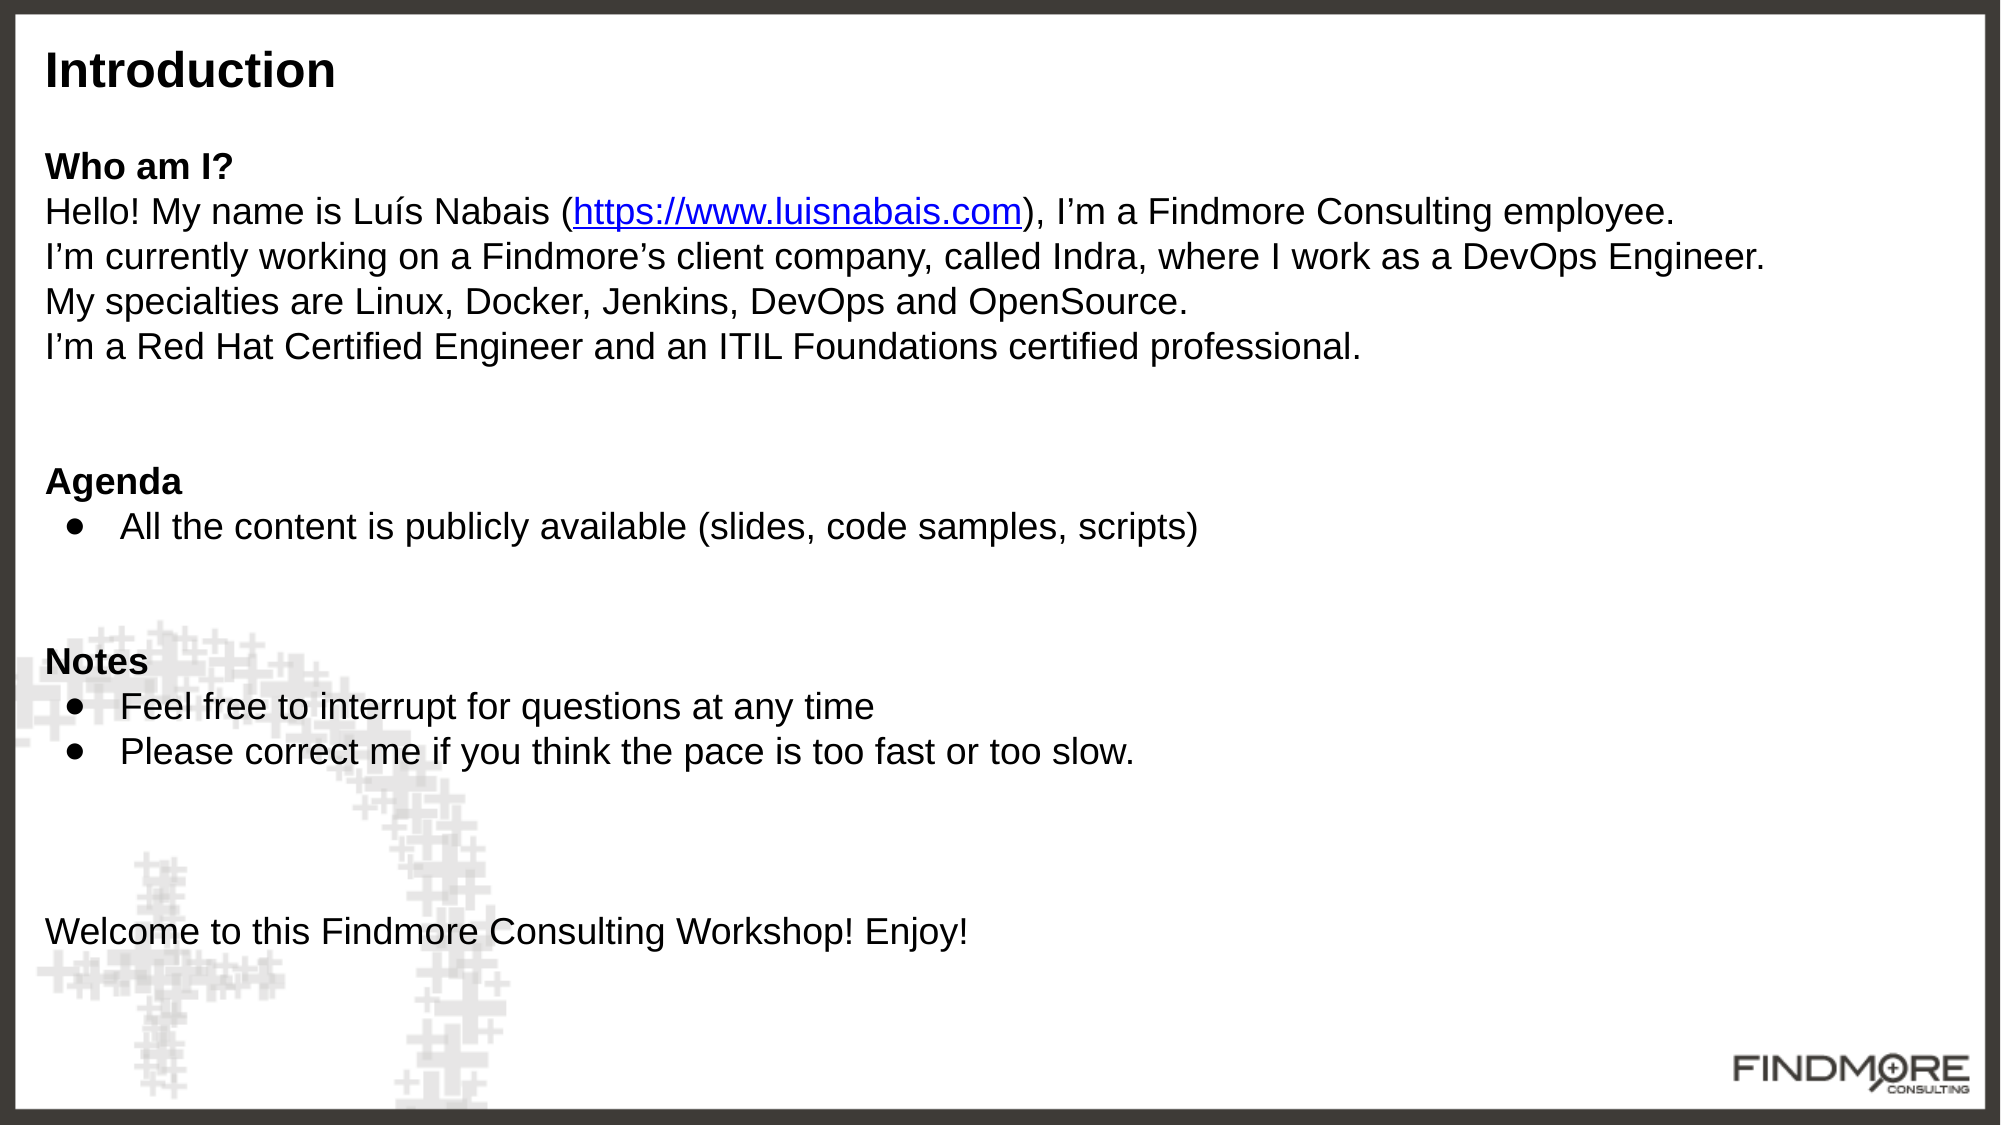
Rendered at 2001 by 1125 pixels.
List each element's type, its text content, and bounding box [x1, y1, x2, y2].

text_box Introduction Who am I? Hello! My name is Luís Nabais (https://www.luisnabais.com), I’m a Findmore Consulting employee. I’m currently working on a Findmore’s client company, called Indra, where I work as a DevOps Engineer. My specialties are Linux, Docker, Jenkins, DevOps and OpenSource. I’m a Red Hat Certified Engineer and an ITIL Foundations certified professional. Agenda All the content is publicly available (slides, code samples, scripts) Notes Feel free to interrupt for questions at any time Please correct me if you think the pace is too fast or too slow. Welcome to this Findmore Consulting Workshop! Enjoy! [29, 29, 1965, 1005]
picture [0, 0, 2001, 1125]
